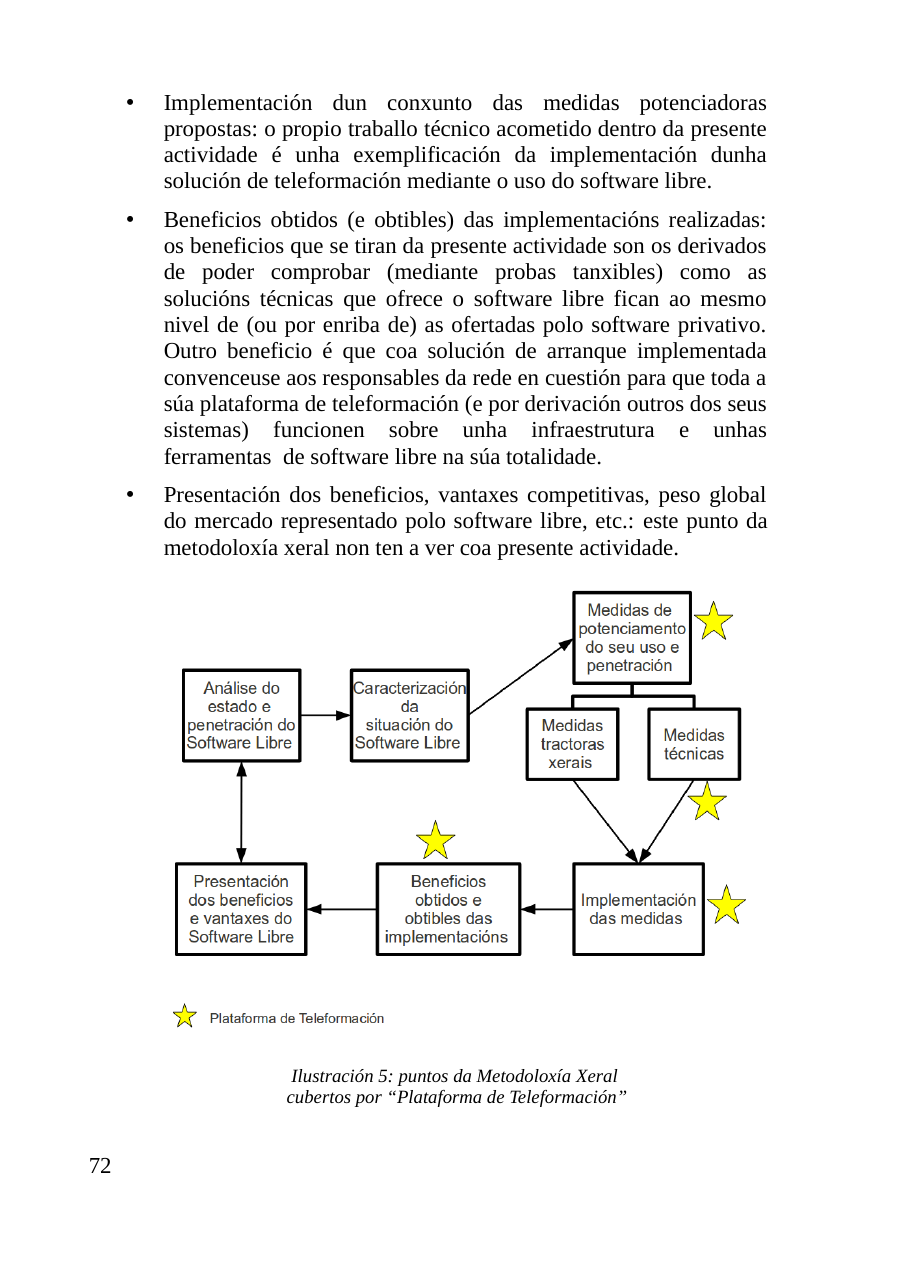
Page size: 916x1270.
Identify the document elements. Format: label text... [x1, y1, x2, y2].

list Ilustración 5: puntos da Metodoloxía Xeral cubertos por “Plataforma de Teleformación” [0, 1065, 915, 1108]
picture [165, 584, 750, 1040]
list Implementación dun conxunto das medidas potenciadoras propostas: o propio traballo técnico acometido dentro da presente actividade é unha exemplificación da implementación dunha solución de teleformación mediante o uso do software libre. [126, 88, 768, 194]
list Presentación dos beneficios, vantaxes competitivas, peso global do mercado representado polo software libre, etc.: este punto da metodoloxía xeral non ten a ver coa presente actividade. [126, 481, 768, 560]
list Beneficios obtidos (e obtibles) das implementacións realizadas: os beneficios que se tiran da presente actividade son os derivados de poder comprobar (mediante probas tanxibles) como as solucións técnicas que ofrece o software libre fican ao mesmo nivel de (ou por enriba de) as ofertadas polo software privativo. Outro beneficio é que coa solución de arranque implementada convenceuse aos responsables da rede en cuestión para que toda a súa plataforma de teleformación (e por derivación outros dos seus sistemas) funcionen sobre unha infraestrutura e unhas ferramentas de software libre na súa totalidade. [126, 206, 768, 469]
